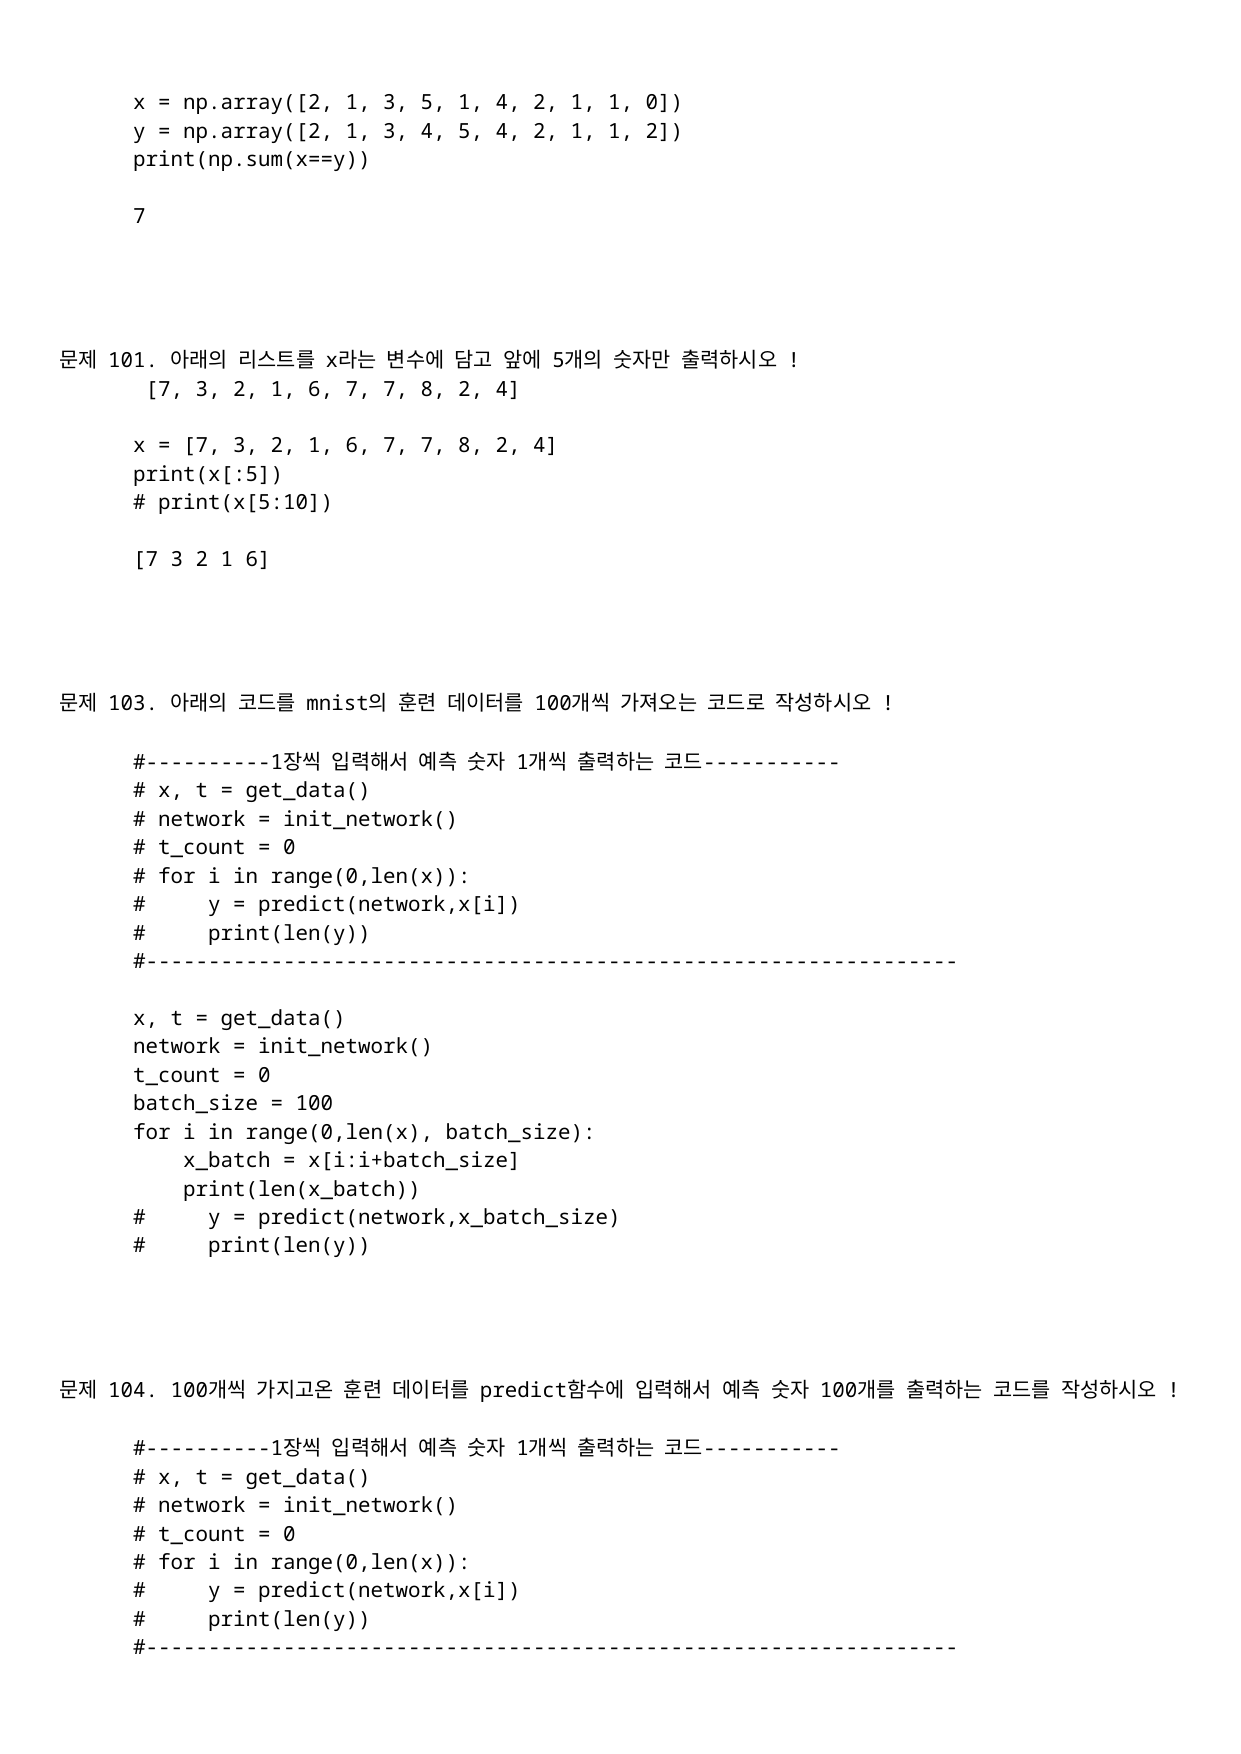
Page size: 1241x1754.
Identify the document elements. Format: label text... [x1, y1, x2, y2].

text print(x[:5]) [59, 459, 1181, 487]
text network = init_network() [59, 1032, 1181, 1060]
text y = np.array([2, 1, 3, 4, 5, 4, 2, 1, 1, 2]) [59, 116, 1181, 144]
text x, t = get_data() [59, 1003, 1181, 1032]
text # network = init_network() [59, 1490, 1181, 1519]
text [7, 3, 2, 1, 6, 7, 7, 8, 2, 4] [59, 374, 1181, 402]
text # t_count = 0 [59, 1519, 1181, 1547]
text x_batch = x[i:i+batch_size] [59, 1145, 1181, 1174]
text # y = predict(network,x_batch_size) [59, 1202, 1181, 1231]
text # y = predict(network,x[i]) [59, 1576, 1181, 1604]
text # for i in range(0,len(x)): [59, 861, 1181, 889]
text print(np.sum(x==y)) [59, 144, 1181, 173]
text # y = predict(network,x[i]) [59, 889, 1181, 918]
text print(len(x_batch)) [59, 1174, 1181, 1202]
text [7 3 2 1 6] [59, 544, 1181, 573]
text 문제 101. 아래의 리스트를 x라는 변수에 담고 앞에 5개의 숫자만 출력하시오 ! [59, 343, 1181, 374]
text # x, t = get_data() [59, 1462, 1181, 1490]
text # for i in range(0,len(x)): [59, 1547, 1181, 1576]
text # print(len(y)) [59, 1604, 1181, 1632]
text #----------------------------------------------------------------- [59, 1632, 1181, 1661]
text x = np.array([2, 1, 3, 5, 1, 4, 2, 1, 1, 0]) [59, 87, 1181, 116]
text # network = init_network() [59, 804, 1181, 832]
text 문제 104. 100개씩 가지고온 훈련 데이터를 predict함수에 입력해서 예측 숫자 100개를 출력하는 코드를 작성하시오 ! [59, 1373, 1181, 1403]
text #----------------------------------------------------------------- [59, 946, 1181, 975]
text x = [7, 3, 2, 1, 6, 7, 7, 8, 2, 4] [59, 431, 1181, 459]
text t_count = 0 [59, 1060, 1181, 1088]
text # print(len(y)) [59, 918, 1181, 946]
text # print(x[5:10]) [59, 487, 1181, 516]
text 문제 103. 아래의 코드를 mnist의 훈련 데이터를 100개씩 가져오는 코드로 작성하시오 ! [59, 687, 1181, 717]
text # x, t = get_data() [59, 776, 1181, 804]
text for i in range(0,len(x), batch_size): [59, 1117, 1181, 1145]
text 7 [59, 201, 1181, 230]
text batch_size = 100 [59, 1088, 1181, 1117]
text # t_count = 0 [59, 832, 1181, 861]
text #----------1장씩 입력해서 예측 숫자 1개씩 출력하는 코드----------- [59, 745, 1181, 776]
text # print(len(y)) [59, 1231, 1181, 1259]
text #----------1장씩 입력해서 예측 숫자 1개씩 출력하는 코드----------- [59, 1432, 1181, 1462]
